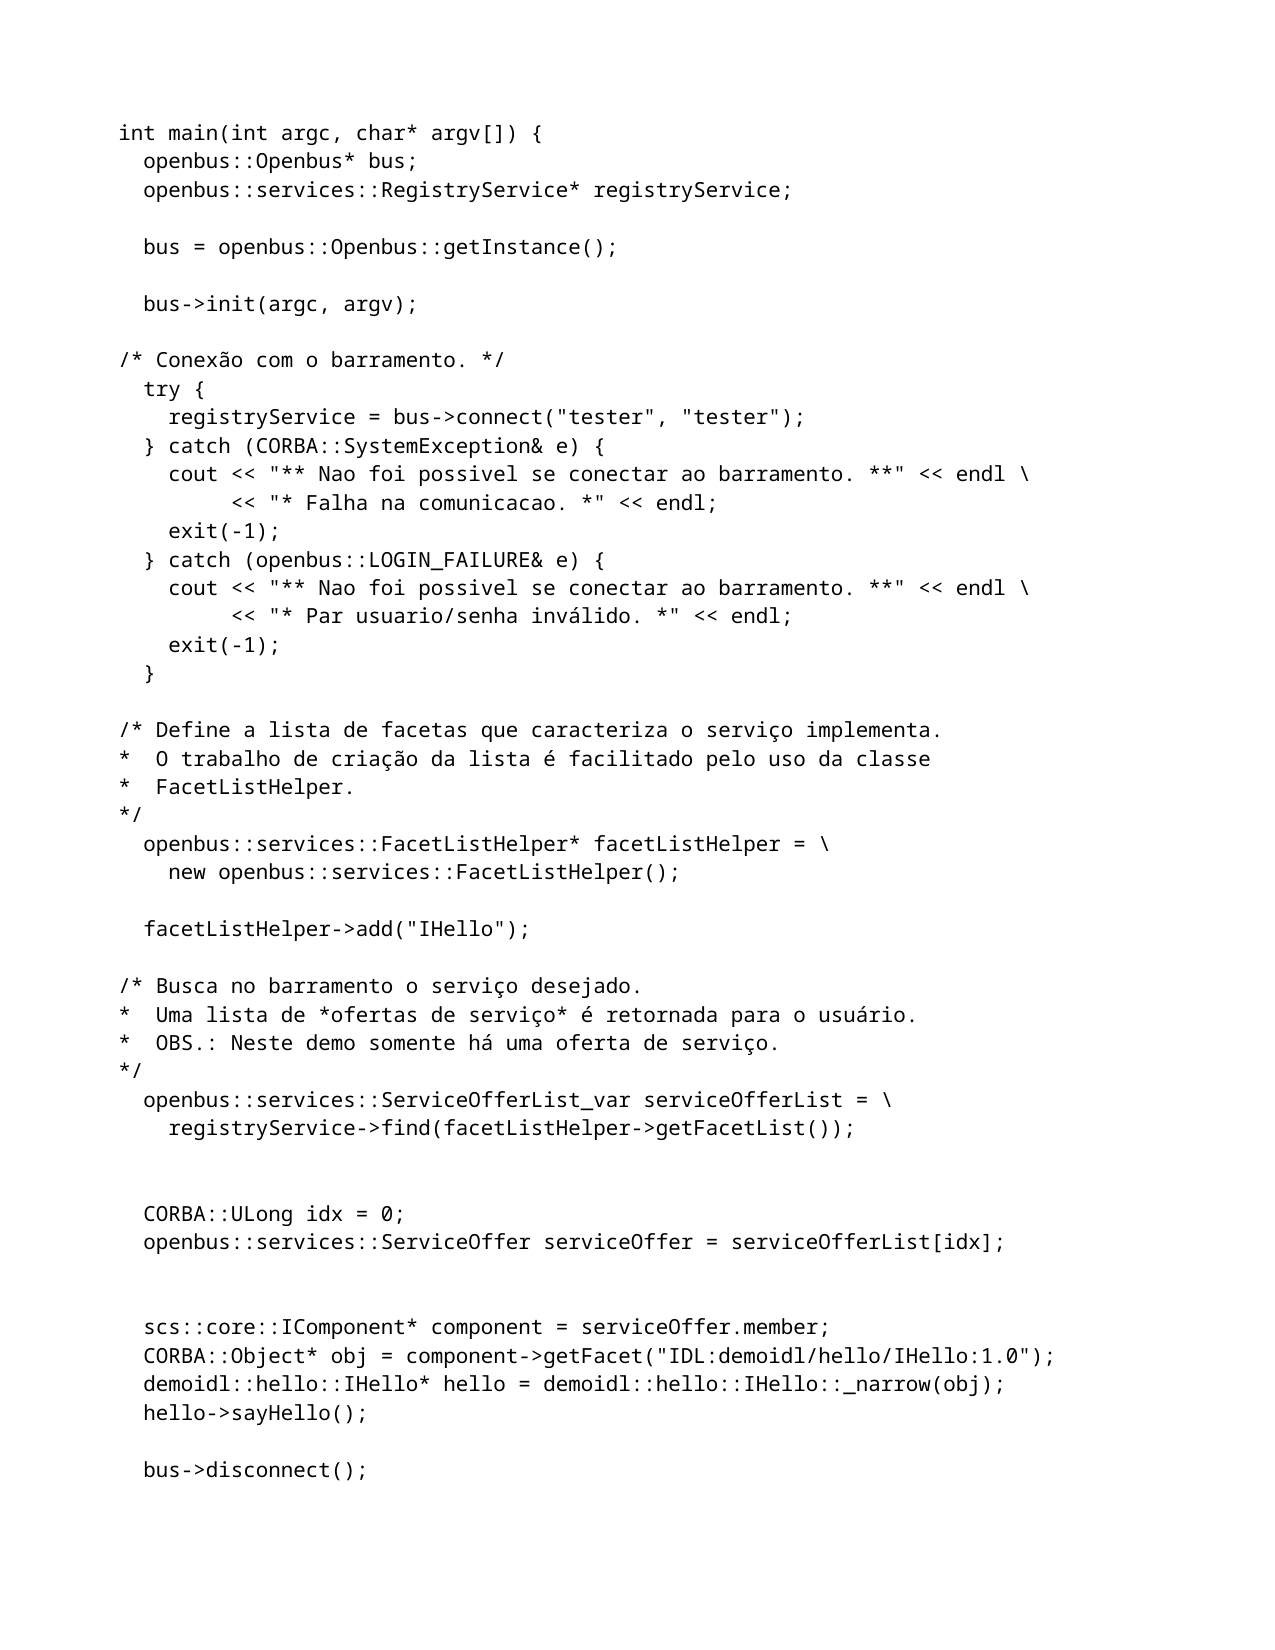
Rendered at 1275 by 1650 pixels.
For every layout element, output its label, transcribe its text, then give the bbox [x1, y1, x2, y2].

text */ [118, 1057, 1157, 1085]
text openbus::services::FacetListHelper* facetListHelper = \ [118, 829, 1157, 857]
text /* Define a lista de facetas que caracteriza o serviço implementa. [118, 715, 1157, 744]
text openbus::Openbus* bus; [118, 147, 1157, 175]
text int main(int argc, char* argv[]) { [118, 118, 1157, 147]
text /* Busca no barramento o serviço desejado. [118, 971, 1157, 1000]
text cout << "** Nao foi possivel se conectar ao barramento. **" << endl \ [118, 459, 1157, 488]
text registryService = bus->connect("tester", "tester"); [118, 402, 1157, 431]
text hello->sayHello(); [118, 1398, 1157, 1426]
text openbus::services::RegistryService* registryService; [118, 175, 1157, 203]
text * Uma lista de *ofertas de serviço* é retornada para o usuário. [118, 1000, 1157, 1028]
text } catch (openbus::LOGIN_FAILURE& e) { [118, 545, 1157, 573]
text << "* Falha na comunicacao. *" << endl; [118, 488, 1157, 516]
text << "* Par usuario/senha inválido. *" << endl; [118, 602, 1157, 630]
text */ [118, 801, 1157, 829]
text /* Conexão com o barramento. */ [118, 346, 1157, 374]
text cout << "** Nao foi possivel se conectar ao barramento. **" << endl \ [118, 573, 1157, 602]
text bus->init(argc, argv); [118, 289, 1157, 317]
text * OBS.: Neste demo somente há uma oferta de serviço. [118, 1028, 1157, 1057]
text CORBA::ULong idx = 0; [118, 1199, 1157, 1227]
text registryService->find(facetListHelper->getFacetList()); [118, 1113, 1157, 1142]
text bus->disconnect(); [118, 1455, 1157, 1483]
text try { [118, 374, 1157, 402]
text CORBA::Object* obj = component->getFacet("IDL:demoidl/hello/IHello:1.0"); [118, 1341, 1157, 1369]
text openbus::services::ServiceOfferList_var serviceOfferList = \ [118, 1085, 1157, 1113]
text } [118, 658, 1157, 687]
text * FacetListHelper. [118, 772, 1157, 801]
text * O trabalho de criação da lista é facilitado pelo uso da classe [118, 744, 1157, 772]
text demoidl::hello::IHello* hello = demoidl::hello::IHello::_narrow(obj); [118, 1369, 1157, 1398]
text scs::core::IComponent* component = serviceOffer.member; [118, 1312, 1157, 1341]
text openbus::services::ServiceOffer serviceOffer = serviceOfferList[idx]; [118, 1227, 1157, 1256]
text } catch (CORBA::SystemException& e) { [118, 431, 1157, 459]
text new openbus::services::FacetListHelper(); [118, 857, 1157, 886]
text exit(-1); [118, 516, 1157, 545]
text bus = openbus::Openbus::getInstance(); [118, 232, 1157, 260]
text facetListHelper->add("IHello"); [118, 914, 1157, 943]
text exit(-1); [118, 630, 1157, 658]
